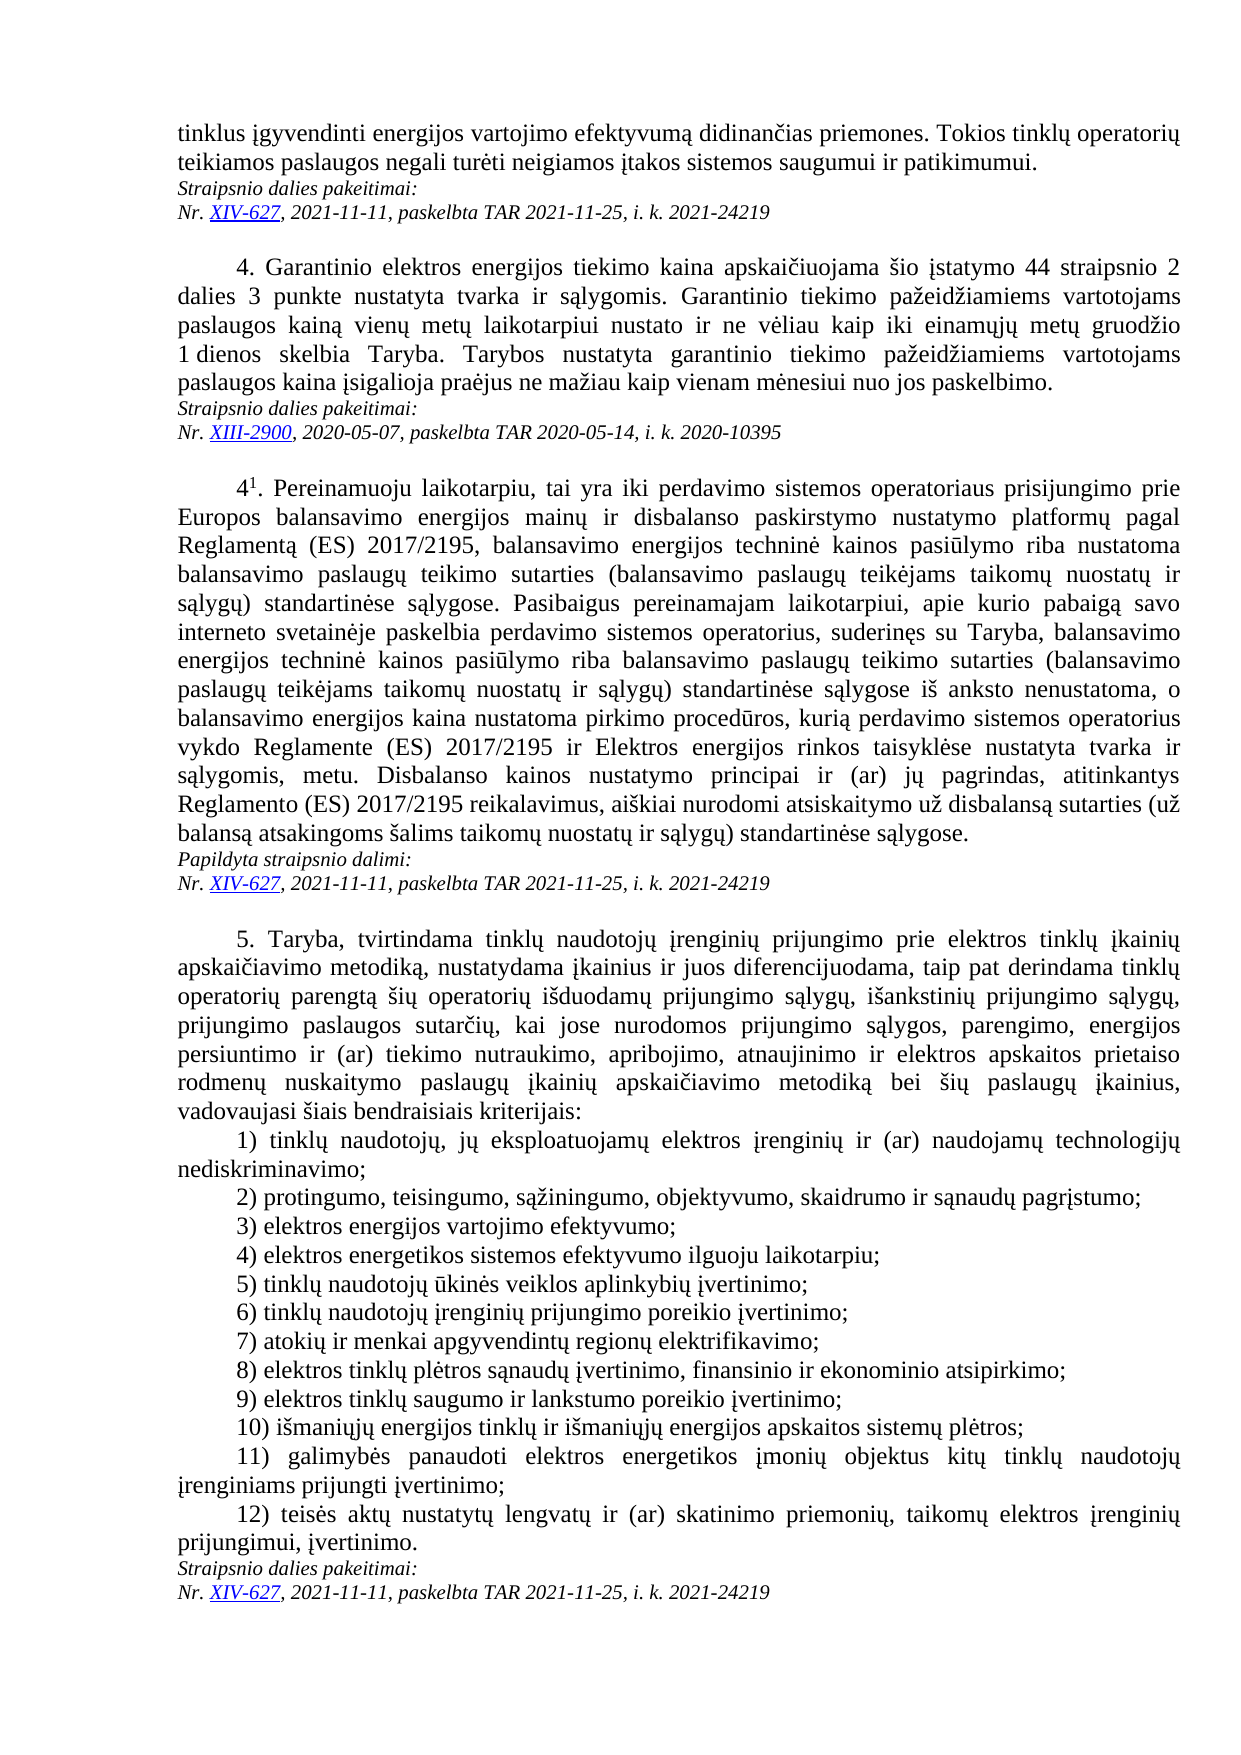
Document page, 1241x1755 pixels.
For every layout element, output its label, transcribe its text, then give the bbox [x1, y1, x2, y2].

text 11) galimybės panaudoti elektros energetikos įmonių objektus kitų tinklų naudotojų įrenginiams prijungti įvertinimo; [177, 1441, 1181, 1499]
text Papildyta straipsnio dalimi: [177, 847, 1181, 871]
text 41. Pereinamuoju laikotarpiu, tai yra iki perdavimo sistemos operatoriaus prisijungimo prie Europos balansavimo energijos mainų ir disbalanso paskirstymo nustatymo platformų pagal Reglamentą (ES) 2017/2195, balansavimo energijos techninė kainos pasiūlymo riba nustatoma balansavimo paslaugų teikimo sutarties (balansavimo paslaugų teikėjams taikomų nuostatų ir sąlygų) standartinėse sąlygose. Pasibaigus pereinamajam laikotarpiui, apie kurio pabaigą savo interneto svetainėje paskelbia perdavimo sistemos operatorius, suderinęs su Taryba, balansavimo energijos techninė kainos pasiūlymo riba balansavimo paslaugų teikimo sutarties (balansavimo paslaugų teikėjams taikomų nuostatų ir sąlygų) standartinėse sąlygose iš anksto nenustatoma, o balansavimo energijos kaina nustatoma pirkimo procedūros, kurią perdavimo sistemos operatorius vykdo Reglamente (ES) 2017/2195 ir Elektros energijos rinkos taisyklėse nustatyta tvarka ir sąlygomis, metu. Disbalanso kainos nustatymo principai ir (ar) jų pagrindas, atitinkantys Reglamento (ES) 2017/2195 reikalavimus, aiškiai nurodomi atsiskaitymo už disbalansą sutarties (už balansą atsakingoms šalims taikomų nuostatų ir sąlygų) standartinėse sąlygose. [177, 473, 1181, 847]
text 10) išmaniųjų energijos tinklų ir išmaniųjų energijos apskaitos sistemų plėtros; [177, 1412, 1181, 1441]
text Nr. XIV-627, 2021-11-11, paskelbta TAR 2021-11-25, i. k. 2021-24219 [177, 871, 1181, 895]
text 12) teisės aktų nustatytų lengvatų ir (ar) skatinimo priemonių, taikomų elektros įrenginių prijungimui, įvertinimo. [177, 1499, 1181, 1556]
text Straipsnio dalies pakeitimai: [177, 396, 1181, 420]
text 5) tinklų naudotojų ūkinės veiklos aplinkybių įvertinimo; [177, 1269, 1181, 1297]
text Nr. XIII-2900, 2020-05-07, paskelbta TAR 2020-05-14, i. k. 2020-10395 [177, 420, 1181, 444]
text 2) protingumo, teisingumo, sąžiningumo, objektyvumo, skaidrumo ir sąnaudų pagrįstumo; [177, 1182, 1181, 1211]
text 4. Garantinio elektros energijos tiekimo kaina apskaičiuojama šio įstatymo 44 straipsnio 2 dalies 3 punkte nustatyta tvarka ir sąlygomis. Garantinio tiekimo pažeidžiamiems vartotojams paslaugos kainą vienų metų laikotarpiui nustato ir ne vėliau kaip iki einamųjų metų gruodžio 1 dienos skelbia Taryba. Tarybos nustatyta garantinio tiekimo pažeidžiamiems vartotojams paslaugos kaina įsigalioja praėjus ne mažiau kaip vienam mėnesiui nuo jos paskelbimo. [177, 252, 1181, 396]
text Straipsnio dalies pakeitimai: [177, 176, 1181, 200]
text 9) elektros tinklų saugumo ir lankstumo poreikio įvertinimo; [177, 1384, 1181, 1412]
text 1) tinklų naudotojų, jų eksploatuojamų elektros įrenginių ir (ar) naudojamų technologijų nediskriminavimo; [177, 1125, 1181, 1182]
text Straipsnio dalies pakeitimai: [177, 1556, 1181, 1580]
text 7) atokių ir menkai apgyvendintų regionų elektrifikavimo; [177, 1326, 1181, 1355]
text Nr. XIV-627, 2021-11-11, paskelbta TAR 2021-11-25, i. k. 2021-24219 [177, 200, 1181, 224]
text 5. Taryba, tvirtindama tinklų naudotojų įrenginių prijungimo prie elektros tinklų įkainių apskaičiavimo metodiką, nustatydama įkainius ir juos diferencijuodama, taip pat derindama tinklų operatorių parengtą šių operatorių išduodamų prijungimo sąlygų, išankstinių prijungimo sąlygų, prijungimo paslaugos sutarčių, kai jose nurodomos prijungimo sąlygos, parengimo, energijos persiuntimo ir (ar) tiekimo nutraukimo, apribojimo, atnaujinimo ir elektros apskaitos prietaiso rodmenų nuskaitymo paslaugų įkainių apskaičiavimo metodiką bei šių paslaugų įkainius, vadovaujasi šiais bendraisiais kriterijais: [177, 924, 1181, 1125]
text 8) elektros tinklų plėtros sąnaudų įvertinimo, finansinio ir ekonominio atsipirkimo; [177, 1355, 1181, 1384]
text 6) tinklų naudotojų įrenginių prijungimo poreikio įvertinimo; [177, 1297, 1181, 1326]
text Nr. XIV-627, 2021-11-11, paskelbta TAR 2021-11-25, i. k. 2021-24219 [177, 1580, 1181, 1604]
text 4) elektros energetikos sistemos efektyvumo ilguoju laikotarpiu; [177, 1240, 1181, 1269]
text 3) elektros energijos vartojimo efektyvumo; [177, 1211, 1181, 1240]
text tinklus įgyvendinti energijos vartojimo efektyvumą didinančias priemones. Tokios tinklų operatorių teikiamos paslaugos negali turėti neigiamos įtakos sistemos saugumui ir patikimumui. [177, 118, 1181, 176]
